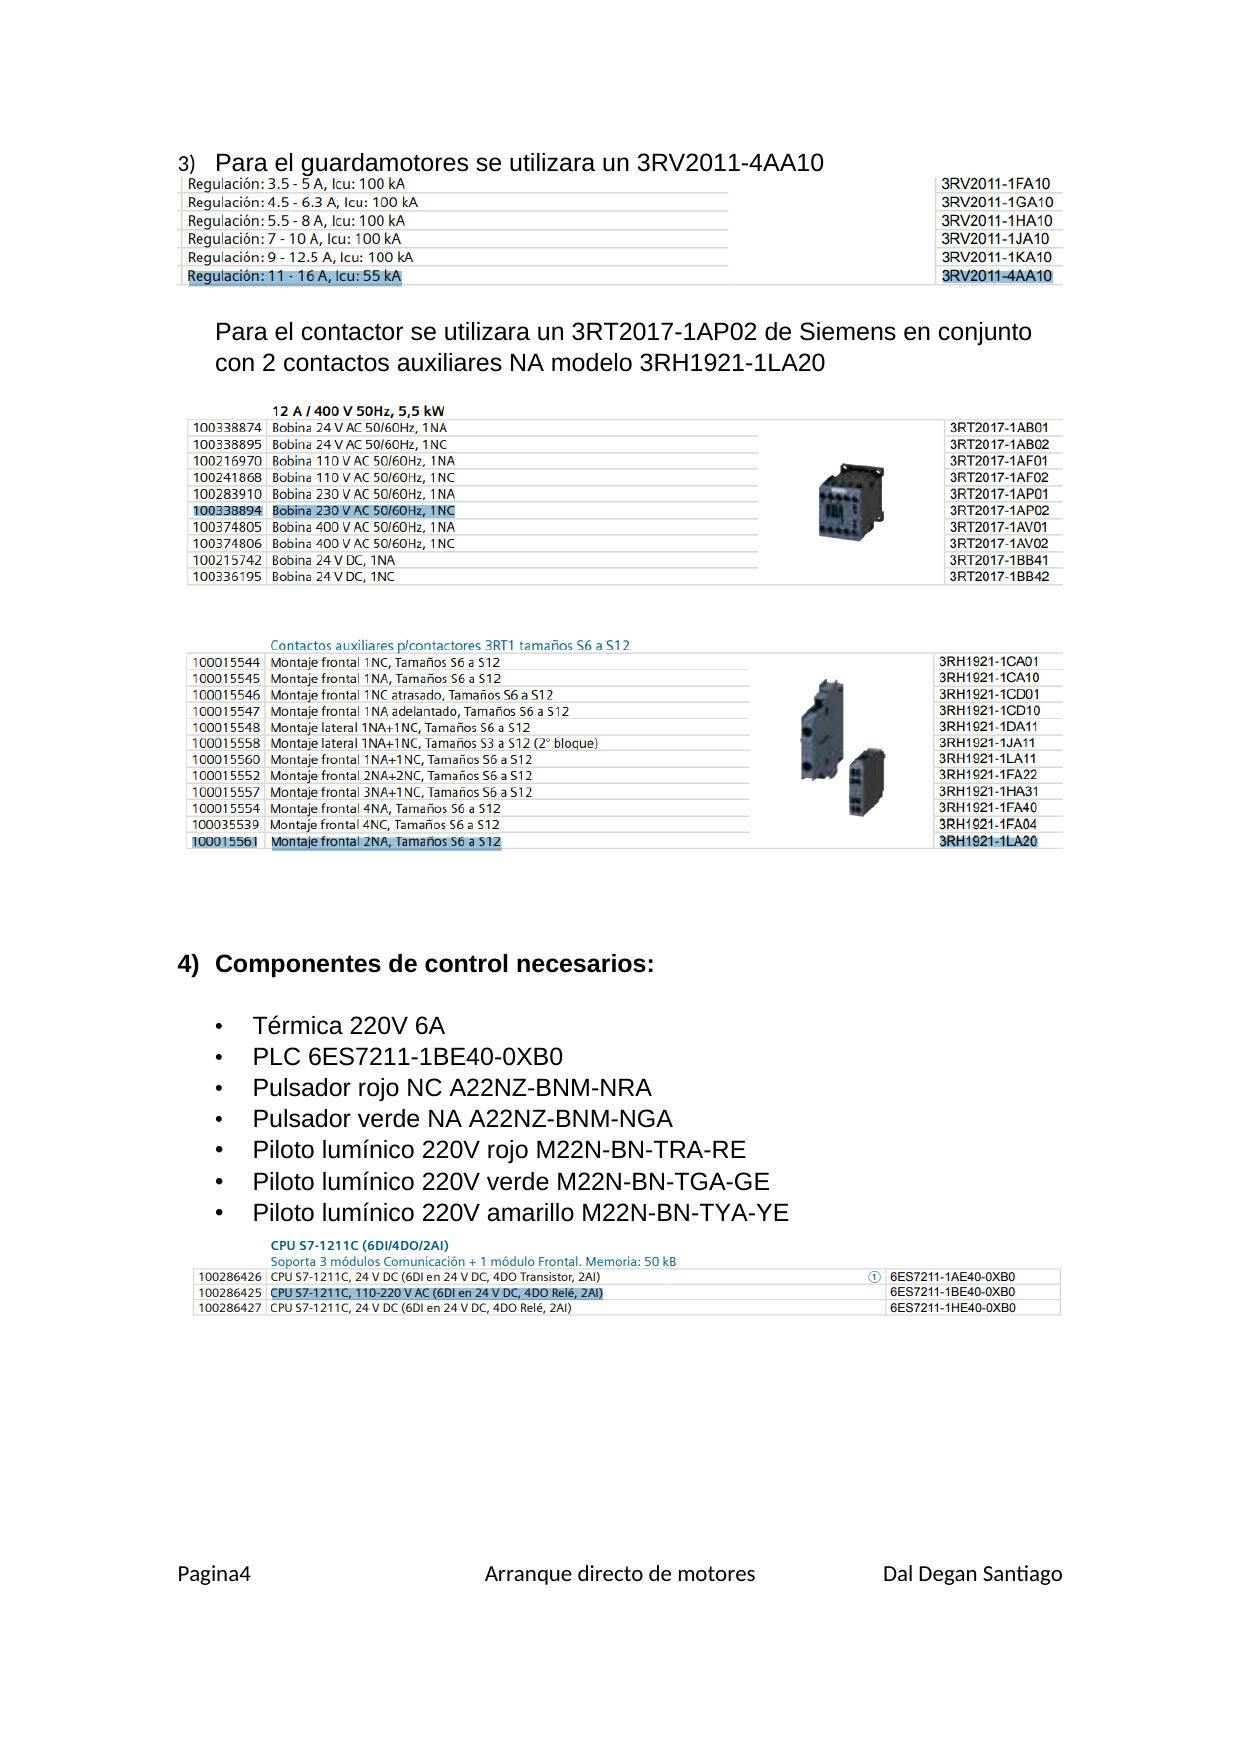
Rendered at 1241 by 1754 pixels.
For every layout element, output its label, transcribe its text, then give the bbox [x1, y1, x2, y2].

list Pulsador rojo NC A22NZ-BNM-NRA [215, 1073, 1063, 1102]
list [177, 589, 1063, 631]
list Para el guardamotores se utilizara un 3RV2011-4AA10 [177, 148, 1063, 177]
picture [177, 177, 1063, 287]
list Pulsador verde NA A22NZ-BNM-NGA [215, 1104, 1063, 1133]
picture [177, 398, 1063, 589]
list Térmica 220V 6A [215, 1011, 1063, 1040]
list Piloto lumínico 220V rojo M22N-BN-TRA-RE [215, 1135, 1063, 1164]
list Piloto lumínico 220V verde M22N-BN-TGA-GE [215, 1166, 1063, 1195]
picture [177, 631, 1063, 857]
list Piloto lumínico 220V amarillo M22N-BN-TYA-YE [215, 1198, 1063, 1226]
list Componentes de control necesarios: [177, 949, 1063, 1009]
list [177, 857, 1063, 947]
list Para el contactor se utilizara un 3RT2017-1AP02 de Siemens en conjunto con 2 contactos auxiliares NA modelo 3RH1921-1LA20 [177, 287, 1063, 398]
picture [177, 1228, 1063, 1319]
list PLC 6ES7211-1BE40-0XB0 [215, 1042, 1063, 1071]
